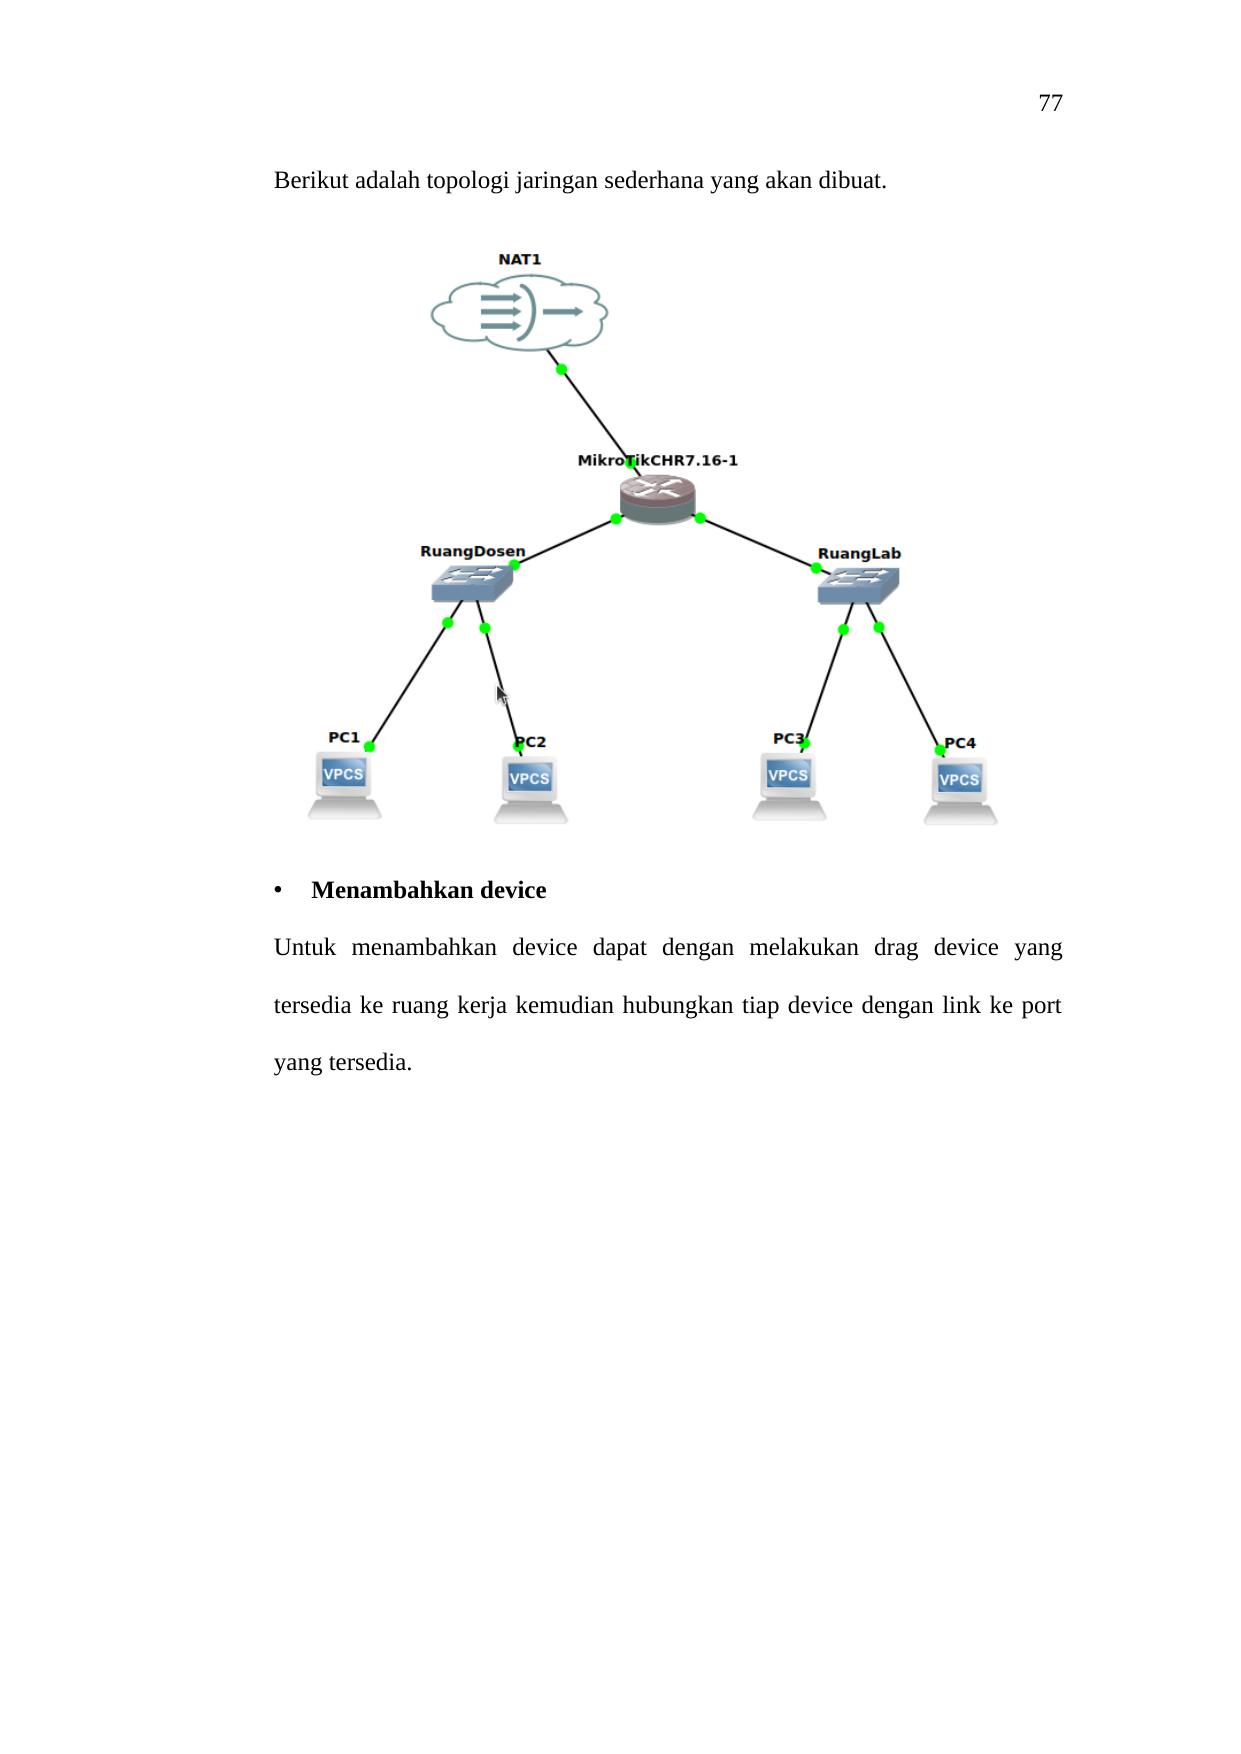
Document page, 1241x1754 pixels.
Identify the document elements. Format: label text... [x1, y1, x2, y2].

list Menambahkan device [274, 875, 1063, 903]
picture [280, 222, 1034, 846]
list Untuk menambahkan device dapat dengan melakukan drag device yang tersedia ke ruang kerja kemudian hubungkan tiap device dengan link ke port yang tersedia. [236, 932, 1063, 1076]
list Berikut adalah topologi jaringan sederhana yang akan dibuat. [236, 165, 1063, 194]
